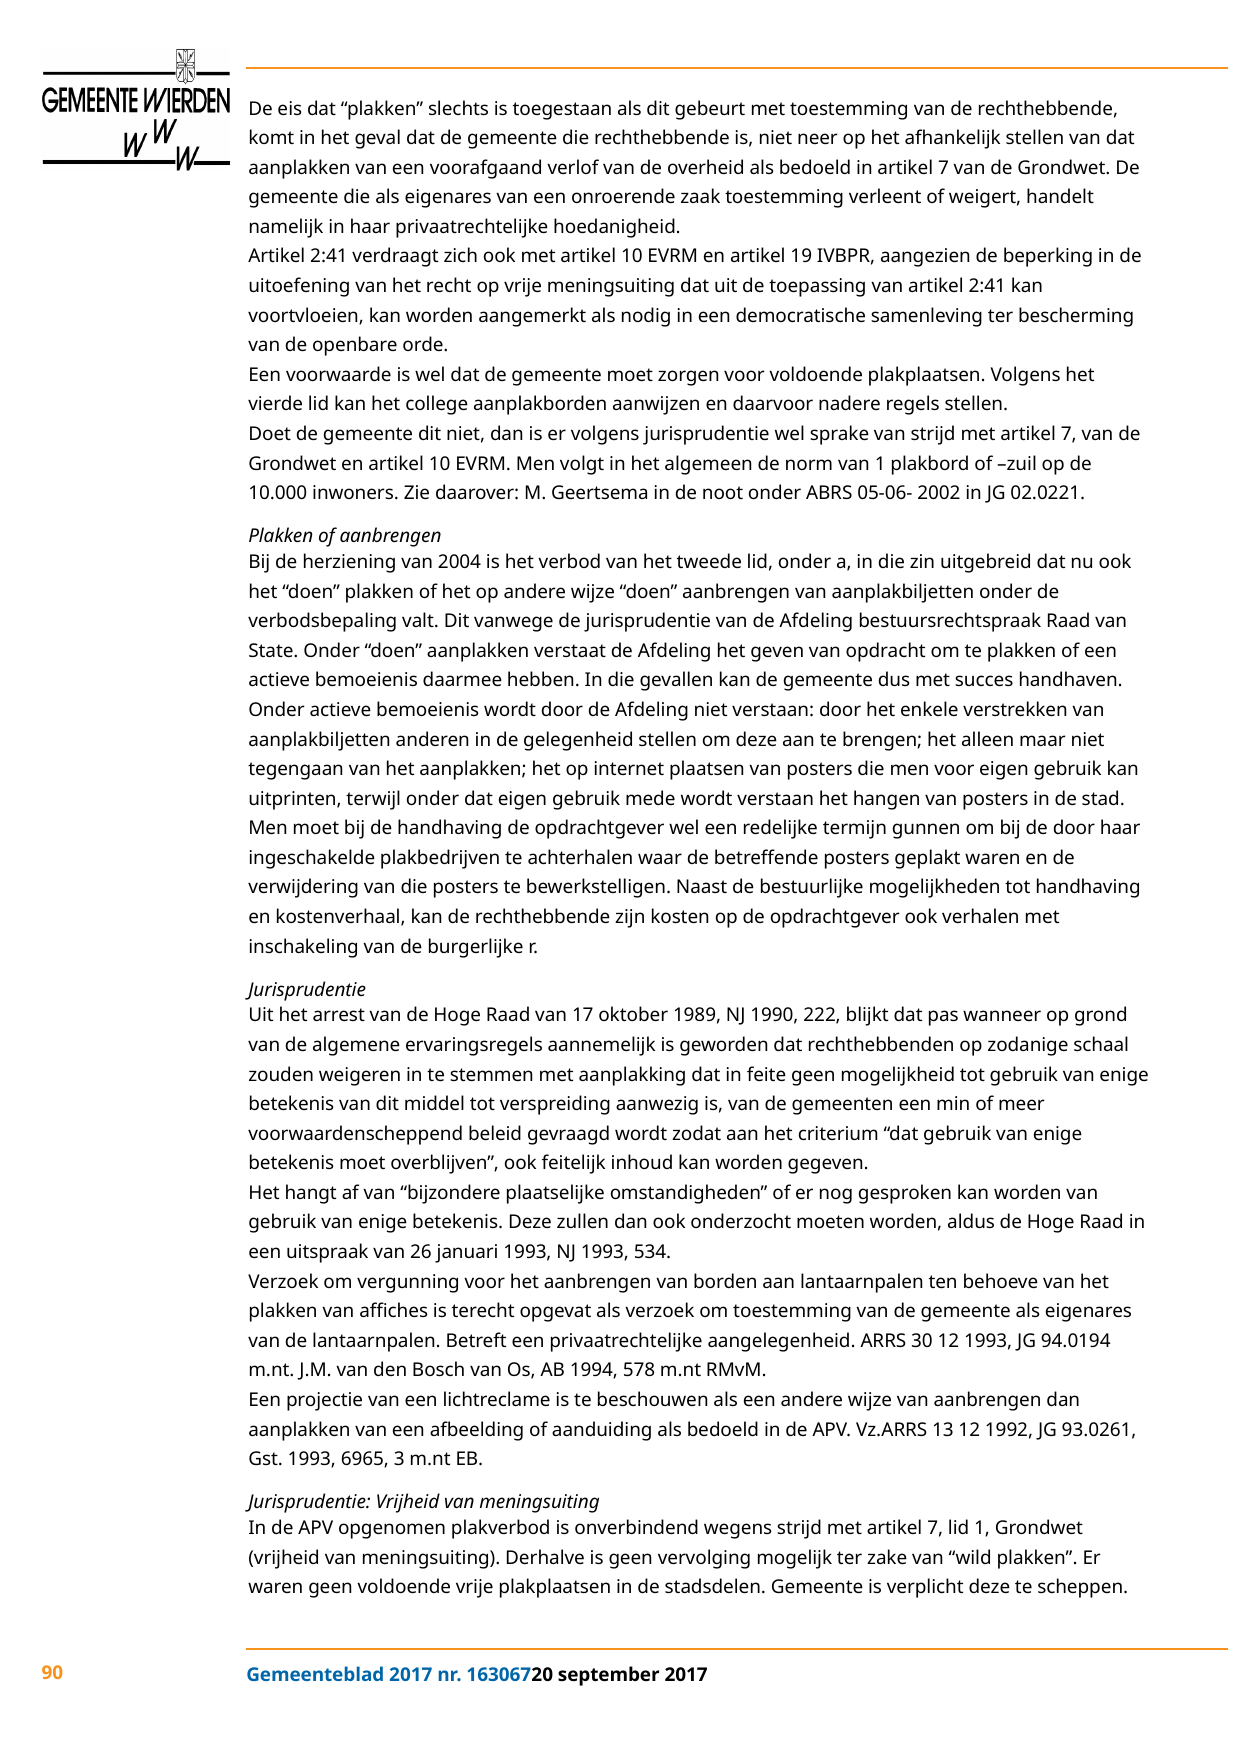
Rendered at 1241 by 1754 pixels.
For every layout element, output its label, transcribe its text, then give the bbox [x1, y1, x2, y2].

text Een projectie van een lichtreclame is te beschouwen als een andere wijze van aanbrengen dan aanplakken van een afbeelding of aanduiding als bedoeld in de APV. Vz.ARRS 13 12 1992, JG 93.0261, Gst. 1993, 6965, 3 m.nt EB. [248, 1386, 1152, 1471]
text Plakken of aanbrengen [248, 522, 1152, 548]
text Doet de gemeente dit niet, dan is er volgens jurisprudentie wel sprake van strijd met artikel 7, van de Grondwet en artikel 10 EVRM. Men volgt in het algemeen de norm van 1 plakbord of –zuil op de 10.000 inwoners. Zie daarover: M. Geertsema in de noot onder ABRS 05-06- 2002 in JG 02.0221. [248, 420, 1152, 505]
text Artikel 2:41 verdraagt zich ook met artikel 10 EVRM en artikel 19 IVBPR, aangezien de beperking in de uitoefening van het recht op vrije meningsuiting dat uit de toepassing van artikel 2:41 kan voortvloeien, kan worden aangemerkt als nodig in een democratische samenleving ter bescherming van de openbare orde. [248, 243, 1152, 357]
text In de APV opgenomen plakverbod is onverbindend wegens strijd met artikel 7, lid 1, Grondwet (vrijheid van meningsuiting). Derhalve is geen vervolging mogelijk ter zake van “wild plakken”. Er waren geen voldoende vrije plakplaatsen in de stadsdelen. Gemeente is verplicht deze te scheppen. [248, 1514, 1152, 1599]
text Onder actieve bemoeienis wordt door de Afdeling niet verstaan: door het enkele verstrekken van aanplakbiljetten anderen in de gelegenheid stellen om deze aan te brengen; het alleen maar niet tegengaan van het aanplakken; het op internet plaatsen van posters die men voor eigen gebruik kan uitprinten, terwijl onder dat eigen gebruik mede wordt verstaan het hangen van posters in de stad. [248, 696, 1152, 811]
text Bij de herziening van 2004 is het verbod van het tweede lid, onder a, in die zin uitgebreid dat nu ook het “doen” plakken of het op andere wijze “doen” aanbrengen van aanplakbiljetten onder de verbodsbepaling valt. Dit vanwege de jurisprudentie van de Afdeling bestuursrechtspraak Raad van State. Onder “doen” aanplakken verstaat de Afdeling het geven van opdracht om te plakken of een actieve bemoeienis daarmee hebben. In die gevallen kan de gemeente dus met succes handhaven. [248, 548, 1152, 692]
text Jurisprudentie: Vrijheid van meningsuiting [248, 1488, 1152, 1514]
text Men moet bij de handhaving de opdrachtgever wel een redelijke termijn gunnen om bij de door haar ingeschakelde plakbedrijven te achterhalen waar de betreffende posters geplakt waren en de verwijdering van die posters te bewerkstelligen. Naast de bestuurlijke mogelijkheden tot handhaving en kostenverhaal, kan de rechthebbende zijn kosten op de opdrachtgever ook verhalen met inschakeling van de burgerlijke r. [248, 814, 1152, 958]
picture [41, 47, 231, 172]
text De eis dat “plakken” slechts is toegestaan als dit gebeurt met toestemming van de rechthebbende, komt in het geval dat de gemeente die rechthebbende is, niet neer op het afhankelijk stellen van dat aanplakken van een voorafgaand verlof van de overheid als bedoeld in artikel 7 van de Grondwet. De gemeente die als eigenares van een onroerende zaak toestemming verleent of weigert, handelt namelijk in haar privaatrechtelijke hoedanigheid. [248, 95, 1152, 239]
text Verzoek om vergunning voor het aanbrengen van borden aan lantaarnpalen ten behoeve van het plakken van affiches is terecht opgevat als verzoek om toestemming van de gemeente als eigenares van de lantaarnpalen. Betreft een privaatrechtelijke aangelegenheid. ARRS 30 12 1993, JG 94.0194 m.nt. J.M. van den Bosch van Os, AB 1994, 578 m.nt RMvM. [248, 1268, 1152, 1382]
text Een voorwaarde is wel dat de gemeente moet zorgen voor voldoende plakplaatsen. Volgens het vierde lid kan het college aanplakborden aanwijzen en daarvoor nadere regels stellen. [248, 361, 1152, 416]
text Het hangt af van “bijzondere plaatselijke omstandigheden” of er nog gesproken kan worden van gebruik van enige betekenis. Deze zullen dan ook onderzocht moeten worden, aldus de Hoge Raad in een uitspraak van 26 januari 1993, NJ 1993, 534. [248, 1179, 1152, 1264]
text Uit het arrest van de Hoge Raad van 17 oktober 1989, NJ 1990, 222, blijkt dat pas wanneer op grond van de algemene ervaringsregels aannemelijk is geworden dat rechthebbenden op zodanige schaal zouden weigeren in te stemmen met aanplakking dat in feite geen mogelijkheid tot gebruik van enige betekenis van dit middel tot verspreiding aanwezig is, van de gemeenten een min of meer voorwaardenscheppend beleid gevraagd wordt zodat aan het criterium “dat gebruik van enige betekenis moet overblijven”, ook feitelijk inhoud kan worden gegeven. [248, 1002, 1152, 1175]
text Jurisprudentie [248, 976, 1152, 1002]
